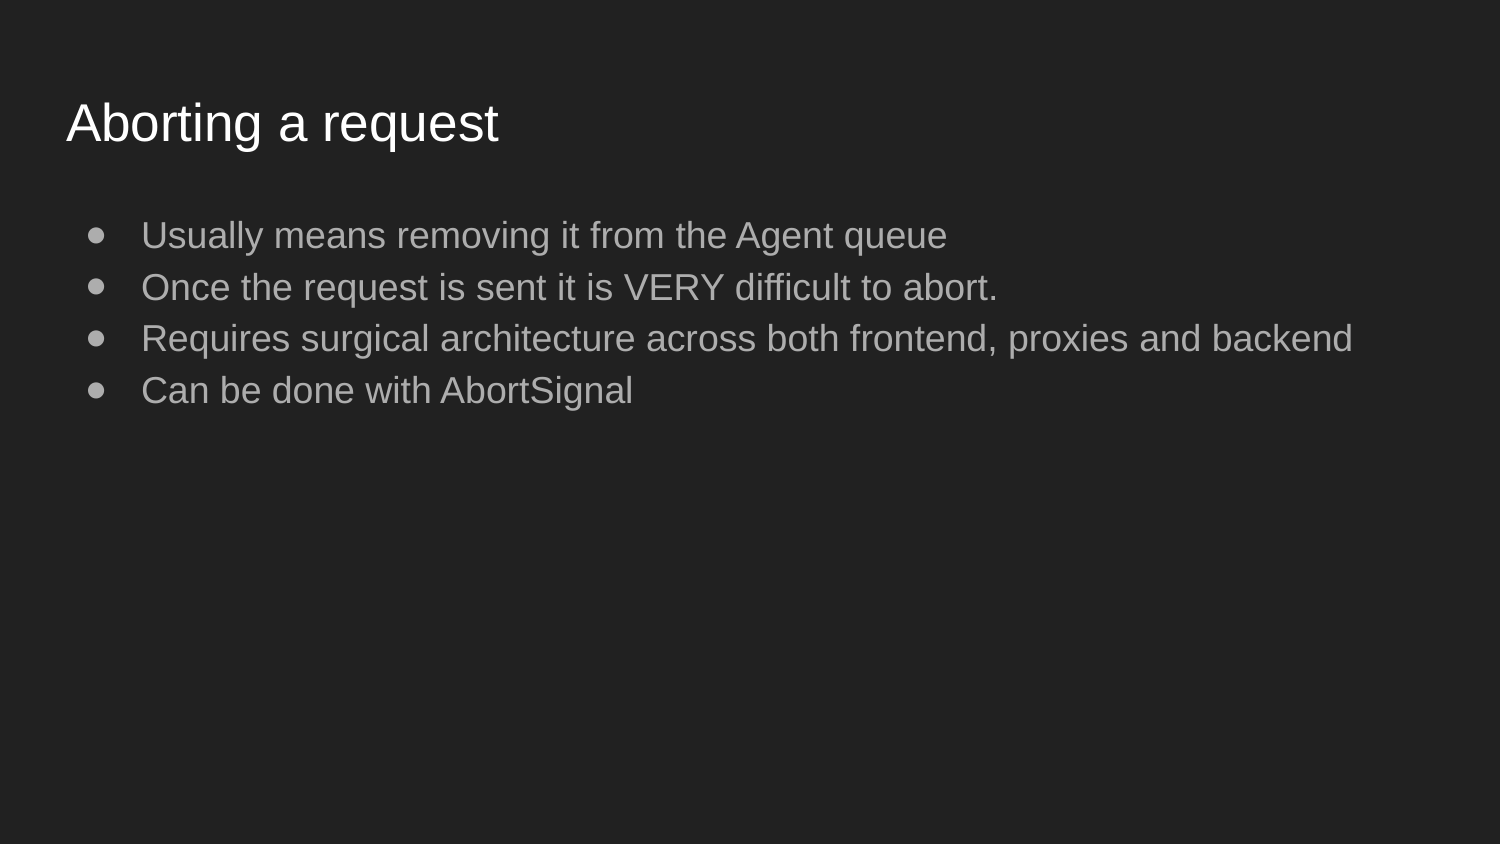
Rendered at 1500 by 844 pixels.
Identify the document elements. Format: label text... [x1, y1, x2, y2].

title Aborting a request [51, 72, 1449, 167]
list Usually means removing it from the Agent queue Once the request is sent it is VERY difficult to abort. Requires surgical architecture across both frontend, proxies and backend Can be done with AbortSignal [51, 189, 1449, 750]
